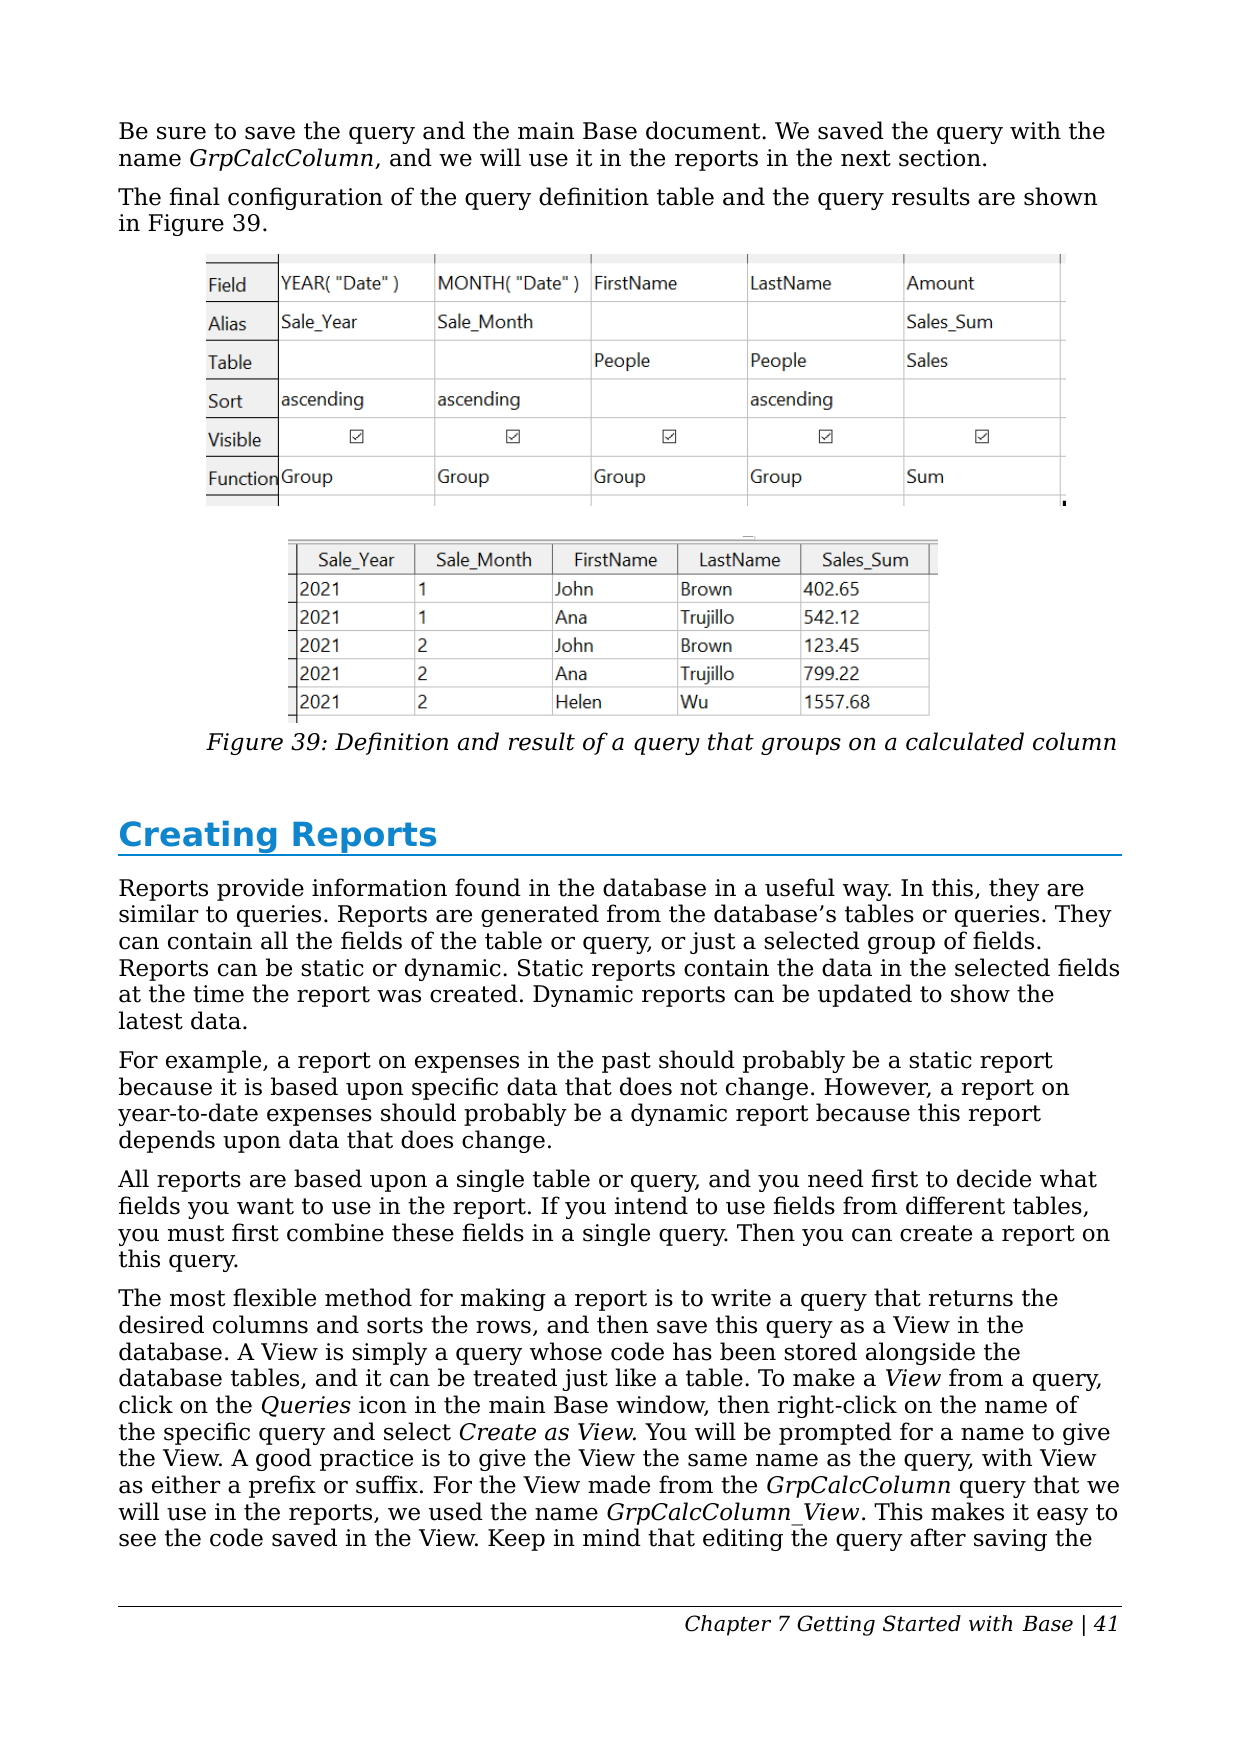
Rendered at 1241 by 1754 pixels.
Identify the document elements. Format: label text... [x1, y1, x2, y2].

picture [288, 536, 938, 723]
picture [206, 254, 1066, 506]
text Figure 39: Definition and result of a query that groups on a calculated column [207, 729, 1120, 756]
text For example, a report on expenses in the past should probably be a static report because it is based upon specific data that does not change. However, a report on year-to-date expenses should probably be a dynamic report because this report depends upon data that does change. [118, 1047, 1122, 1154]
text All reports are based upon a single table or query, and you need first to decide what fields you want to use in the report. If you intend to use fields from different tables, you must first combine these fields in a single query. Then you can create a report on this query. [118, 1166, 1122, 1273]
subtitle Creating Reports [118, 254, 1122, 854]
text The final configuration of the query definition table and the query results are shown in Figure 39. [118, 184, 1122, 237]
text Reports provide information found in the database in a useful way. In this, they are similar to queries. Reports are generated from the database’s tables or queries. They can contain all the fields of the table or query, or just a selected group of fields. Reports can be static or dynamic. Static reports contain the data in the selected fields at the time the report was created. Dynamic reports can be updated to show the latest data. [118, 875, 1122, 1035]
text Be sure to save the query and the main Base document. We saved the query with the name GrpCalcColumn, and we will use it in the reports in the next section. [118, 118, 1122, 171]
text The most flexible method for making a report is to write a query that returns the desired columns and sorts the rows, and then save this query as a View in the database. A View is simply a query whose code has been stored alongside the database tables, and it can be treated just like a table. To make a View from a query, click on the Queries icon in the main Base window, then right‑click on the name of the specific query and select Create as View. You will be prompted for a name to give the View. A good practice is to give the View the same name as the query, with View as either a prefix or suffix. For the View made from the GrpCalcColumn query that we will use in the reports, we used the name GrpCalcColumn_View. This makes it easy to see the code saved in the View. Keep in mind that editing the query after saving the [118, 1286, 1122, 1552]
